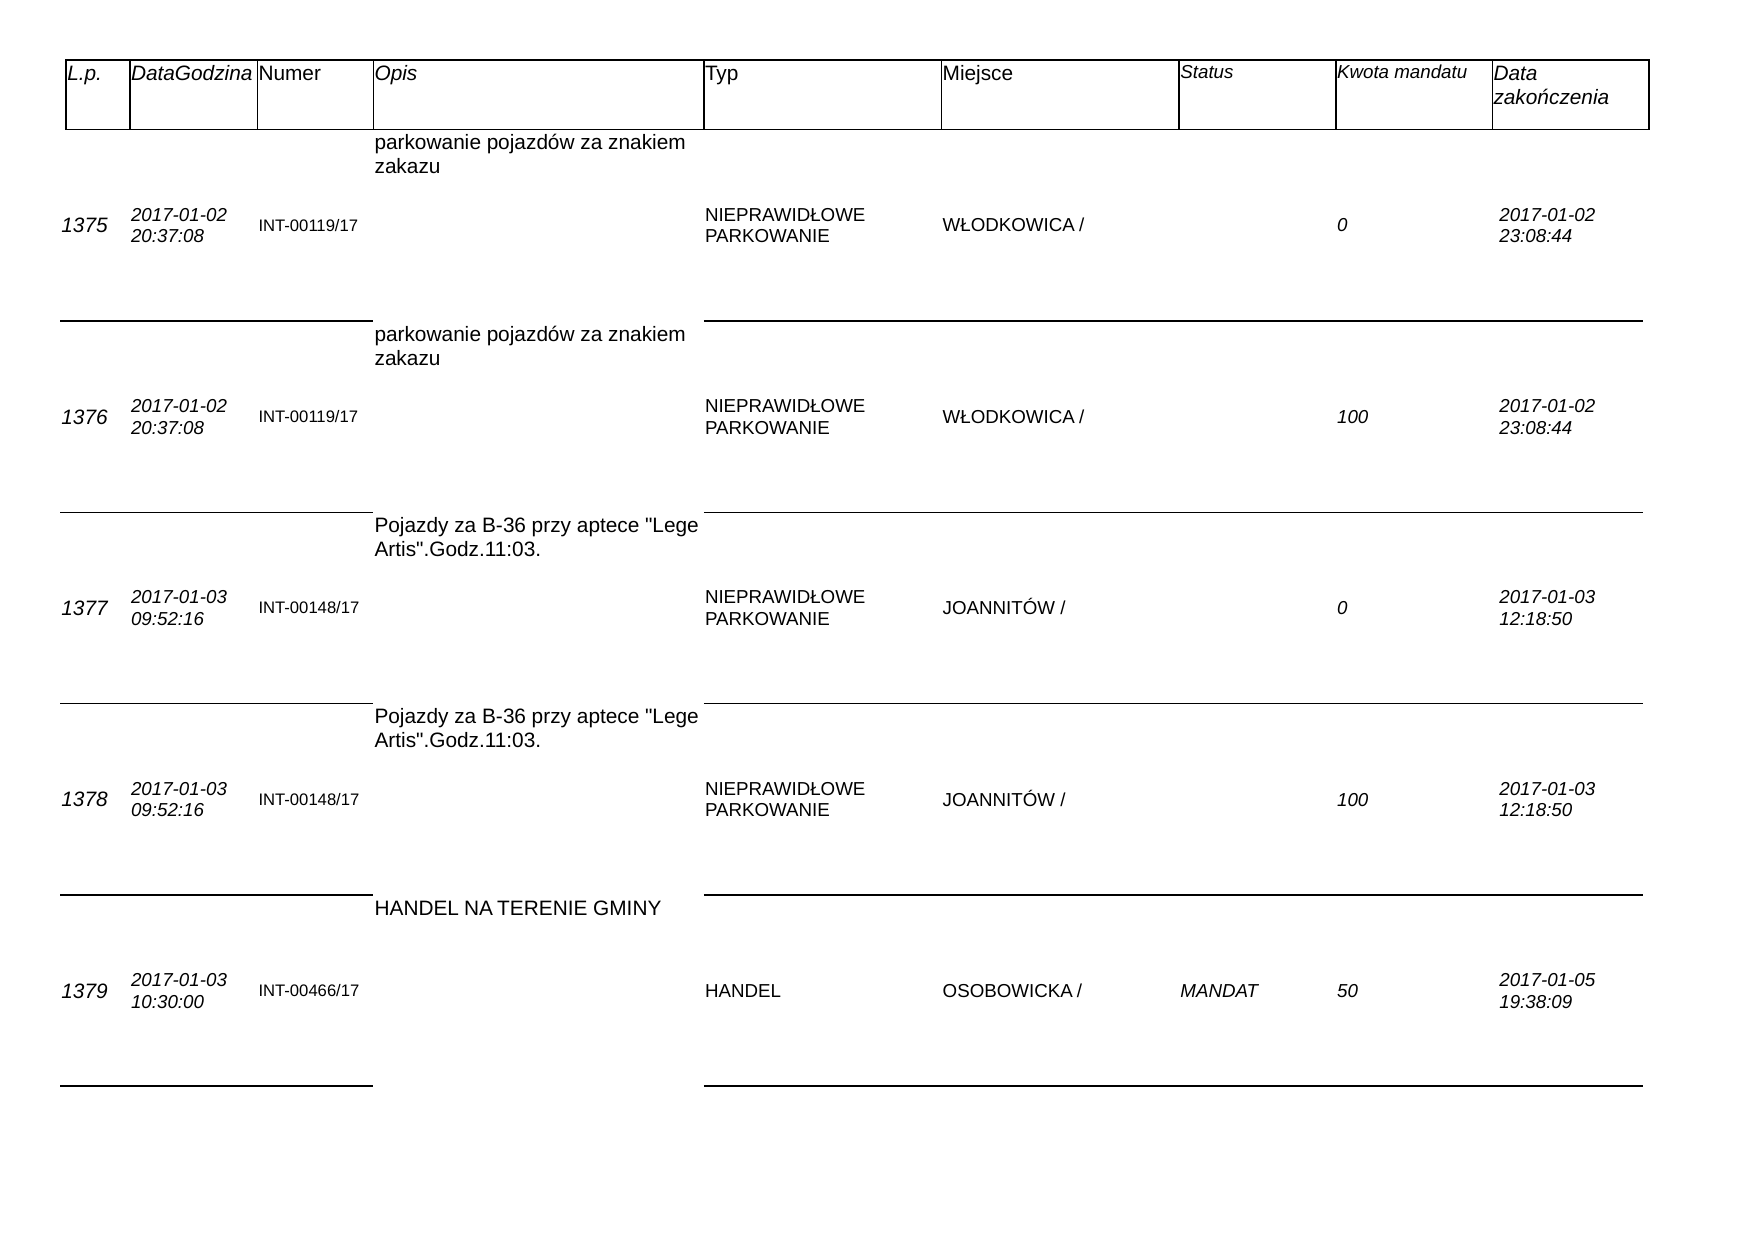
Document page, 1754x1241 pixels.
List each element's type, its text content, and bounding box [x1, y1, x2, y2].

table_header Miejsce [942, 61, 1178, 129]
table_cell 2017-01-02 20:37:08 [130, 322, 257, 511]
table_cell 2017-01-03 09:52:16 [130, 704, 257, 894]
table_header Data zakończenia [1493, 61, 1648, 129]
table_cell parkowanie pojazdów za znakiem zakazu [373, 320, 704, 511]
table_cell 1378 [60, 704, 130, 894]
table_cell 1377 [60, 513, 130, 703]
table_header Opis [374, 61, 703, 129]
table_cell INT-00148/17 [257, 704, 373, 894]
table_header [60, 59, 65, 129]
table_cell [1643, 130, 1649, 320]
table_cell 2017-01-03 10:30:00 [130, 896, 257, 1085]
table_cell NIEPRAWIDŁOWE PARKOWANIE [704, 513, 941, 703]
table_cell 2017-01-02 20:37:08 [130, 130, 257, 320]
table_cell HANDEL [704, 896, 941, 1085]
table_cell 2017-01-03 09:52:16 [130, 513, 257, 703]
table_cell [1643, 511, 1649, 703]
table_cell 1375 [60, 129, 130, 320]
table_cell NIEPRAWIDŁOWE PARKOWANIE [704, 704, 941, 894]
table_header Kwota mandatu [1337, 61, 1492, 129]
table_cell MANDAT [1179, 896, 1336, 1085]
table_cell [1643, 703, 1649, 894]
table_cell 100 [1336, 322, 1498, 511]
table_cell [1179, 704, 1336, 894]
table_cell INT-00119/17 [257, 322, 373, 511]
table_cell WŁODKOWICA / [941, 130, 1179, 320]
table_cell 2017-01-05 19:38:09 [1498, 896, 1643, 1085]
table_cell 2017-01-03 12:18:50 [1498, 704, 1643, 894]
table_cell 2017-01-02 23:08:44 [1498, 322, 1643, 511]
table_cell INT-00466/17 [257, 896, 373, 1085]
table_cell NIEPRAWIDŁOWE PARKOWANIE [704, 322, 941, 511]
table_cell INT-00148/17 [257, 513, 373, 703]
table_cell 2017-01-03 12:18:50 [1498, 513, 1643, 703]
table_cell [1179, 130, 1336, 320]
table_cell WŁODKOWICA / [941, 322, 1179, 511]
table_cell JOANNITÓW / [941, 704, 1179, 894]
table_cell 2017-01-02 23:08:44 [1498, 130, 1643, 320]
table_header Typ [705, 61, 941, 129]
table_cell 0 [1336, 130, 1498, 320]
table_cell OSOBOWICKA / [941, 896, 1179, 1085]
table_header DataGodzina [131, 61, 257, 129]
table_cell NIEPRAWIDŁOWE PARKOWANIE [704, 130, 941, 320]
table_cell Pojazdy za B-36 przy aptece "Lege Artis".Godz.11:03. [373, 703, 704, 894]
table_header L.p. [67, 61, 129, 129]
table_cell 1376 [60, 322, 130, 511]
table_cell 1379 [60, 896, 130, 1085]
table_header Status [1180, 61, 1335, 129]
table_cell [1643, 320, 1649, 511]
table_cell 100 [1336, 704, 1498, 894]
table_cell INT-00119/17 [257, 130, 373, 320]
table_cell Pojazdy za B-36 przy aptece "Lege Artis".Godz.11:03. [373, 511, 704, 703]
table_cell parkowanie pojazdów za znakiem zakazu [373, 130, 704, 320]
table_cell 0 [1336, 513, 1498, 703]
table_header Numer [258, 61, 373, 129]
table_cell JOANNITÓW / [941, 513, 1179, 703]
table_cell [1179, 513, 1336, 703]
table_cell 50 [1336, 896, 1498, 1085]
table_cell HANDEL NA TERENIE GMINY [373, 894, 704, 1085]
table_cell [1643, 894, 1649, 1085]
table_cell [1179, 322, 1336, 511]
